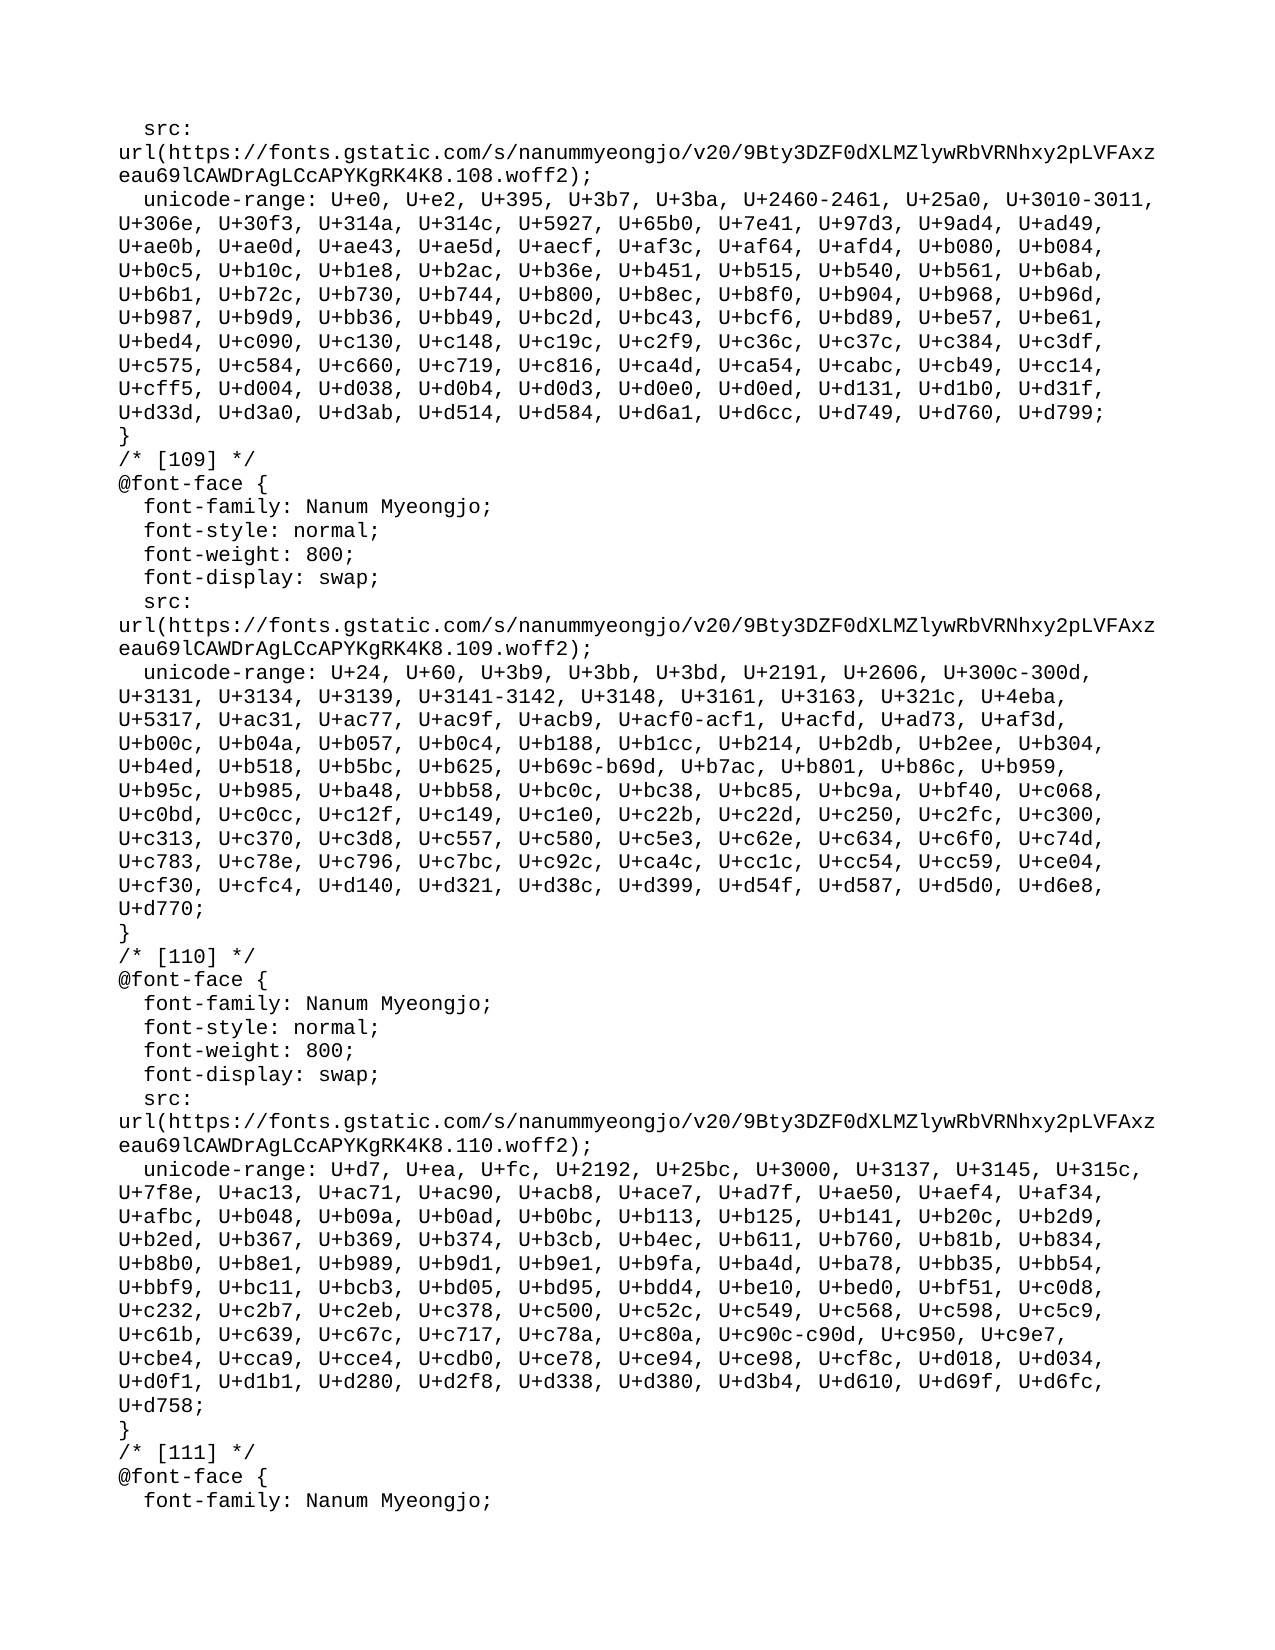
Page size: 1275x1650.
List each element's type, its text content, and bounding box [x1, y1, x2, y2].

text @font-face { [118, 1466, 1157, 1489]
text /* [109] */ [118, 449, 1157, 473]
text font-style: normal; [118, 1017, 1157, 1040]
text } [118, 1419, 1157, 1442]
text font-weight: 800; [118, 1040, 1157, 1064]
text @font-face { [118, 969, 1157, 993]
text font-family: Nanum Myeongjo; [118, 496, 1157, 520]
text font-family: Nanum Myeongjo; [118, 1489, 1157, 1513]
text font-style: normal; [118, 520, 1157, 544]
text } [118, 426, 1157, 449]
text font-display: swap; [118, 567, 1157, 591]
text /* [111] */ [118, 1442, 1157, 1466]
text @font-face { [118, 473, 1157, 496]
text font-weight: 800; [118, 544, 1157, 567]
text font-family: Nanum Myeongjo; [118, 993, 1157, 1017]
text src: url(https://fonts.gstatic.com/s/nanummyeongjo/v20/9Bty3DZF0dXLMZlywRbVRNhxy2pLVFAxzeau69lCAWDrAgLCcAPYKgRK4K8.108.woff2); [118, 118, 1157, 189]
text unicode-range: U+24, U+60, U+3b9, U+3bb, U+3bd, U+2191, U+2606, U+300c-300d, U+3131, U+3134, U+3139, U+3141-3142, U+3148, U+3161, U+3163, U+321c, U+4eba, U+5317, U+ac31, U+ac77, U+ac9f, U+acb9, U+acf0-acf1, U+acfd, U+ad73, U+af3d, U+b00c, U+b04a, U+b057, U+b0c4, U+b188, U+b1cc, U+b214, U+b2db, U+b2ee, U+b304, U+b4ed, U+b518, U+b5bc, U+b625, U+b69c-b69d, U+b7ac, U+b801, U+b86c, U+b959, U+b95c, U+b985, U+ba48, U+bb58, U+bc0c, U+bc38, U+bc85, U+bc9a, U+bf40, U+c068, U+c0bd, U+c0cc, U+c12f, U+c149, U+c1e0, U+c22b, U+c22d, U+c250, U+c2fc, U+c300, U+c313, U+c370, U+c3d8, U+c557, U+c580, U+c5e3, U+c62e, U+c634, U+c6f0, U+c74d, U+c783, U+c78e, U+c796, U+c7bc, U+c92c, U+ca4c, U+cc1c, U+cc54, U+cc59, U+ce04, U+cf30, U+cfc4, U+d140, U+d321, U+d38c, U+d399, U+d54f, U+d587, U+d5d0, U+d6e8, U+d770; [118, 662, 1157, 922]
text } [118, 922, 1157, 946]
text unicode-range: U+e0, U+e2, U+395, U+3b7, U+3ba, U+2460-2461, U+25a0, U+3010-3011, U+306e, U+30f3, U+314a, U+314c, U+5927, U+65b0, U+7e41, U+97d3, U+9ad4, U+ad49, U+ae0b, U+ae0d, U+ae43, U+ae5d, U+aecf, U+af3c, U+af64, U+afd4, U+b080, U+b084, U+b0c5, U+b10c, U+b1e8, U+b2ac, U+b36e, U+b451, U+b515, U+b540, U+b561, U+b6ab, U+b6b1, U+b72c, U+b730, U+b744, U+b800, U+b8ec, U+b8f0, U+b904, U+b968, U+b96d, U+b987, U+b9d9, U+bb36, U+bb49, U+bc2d, U+bc43, U+bcf6, U+bd89, U+be57, U+be61, U+bed4, U+c090, U+c130, U+c148, U+c19c, U+c2f9, U+c36c, U+c37c, U+c384, U+c3df, U+c575, U+c584, U+c660, U+c719, U+c816, U+ca4d, U+ca54, U+cabc, U+cb49, U+cc14, U+cff5, U+d004, U+d038, U+d0b4, U+d0d3, U+d0e0, U+d0ed, U+d131, U+d1b0, U+d31f, U+d33d, U+d3a0, U+d3ab, U+d514, U+d584, U+d6a1, U+d6cc, U+d749, U+d760, U+d799; [118, 189, 1157, 426]
text /* [110] */ [118, 946, 1157, 969]
text unicode-range: U+d7, U+ea, U+fc, U+2192, U+25bc, U+3000, U+3137, U+3145, U+315c, U+7f8e, U+ac13, U+ac71, U+ac90, U+acb8, U+ace7, U+ad7f, U+ae50, U+aef4, U+af34, U+afbc, U+b048, U+b09a, U+b0ad, U+b0bc, U+b113, U+b125, U+b141, U+b20c, U+b2d9, U+b2ed, U+b367, U+b369, U+b374, U+b3cb, U+b4ec, U+b611, U+b760, U+b81b, U+b834, U+b8b0, U+b8e1, U+b989, U+b9d1, U+b9e1, U+b9fa, U+ba4d, U+ba78, U+bb35, U+bb54, U+bbf9, U+bc11, U+bcb3, U+bd05, U+bd95, U+bdd4, U+be10, U+bed0, U+bf51, U+c0d8, U+c232, U+c2b7, U+c2eb, U+c378, U+c500, U+c52c, U+c549, U+c568, U+c598, U+c5c9, U+c61b, U+c639, U+c67c, U+c717, U+c78a, U+c80a, U+c90c-c90d, U+c950, U+c9e7, U+cbe4, U+cca9, U+cce4, U+cdb0, U+ce78, U+ce94, U+ce98, U+cf8c, U+d018, U+d034, U+d0f1, U+d1b1, U+d280, U+d2f8, U+d338, U+d380, U+d3b4, U+d610, U+d69f, U+d6fc, U+d758; [118, 1158, 1157, 1419]
text font-display: swap; [118, 1064, 1157, 1088]
text src: url(https://fonts.gstatic.com/s/nanummyeongjo/v20/9Bty3DZF0dXLMZlywRbVRNhxy2pLVFAxzeau69lCAWDrAgLCcAPYKgRK4K8.110.woff2); [118, 1088, 1157, 1158]
text src: url(https://fonts.gstatic.com/s/nanummyeongjo/v20/9Bty3DZF0dXLMZlywRbVRNhxy2pLVFAxzeau69lCAWDrAgLCcAPYKgRK4K8.109.woff2); [118, 591, 1157, 662]
